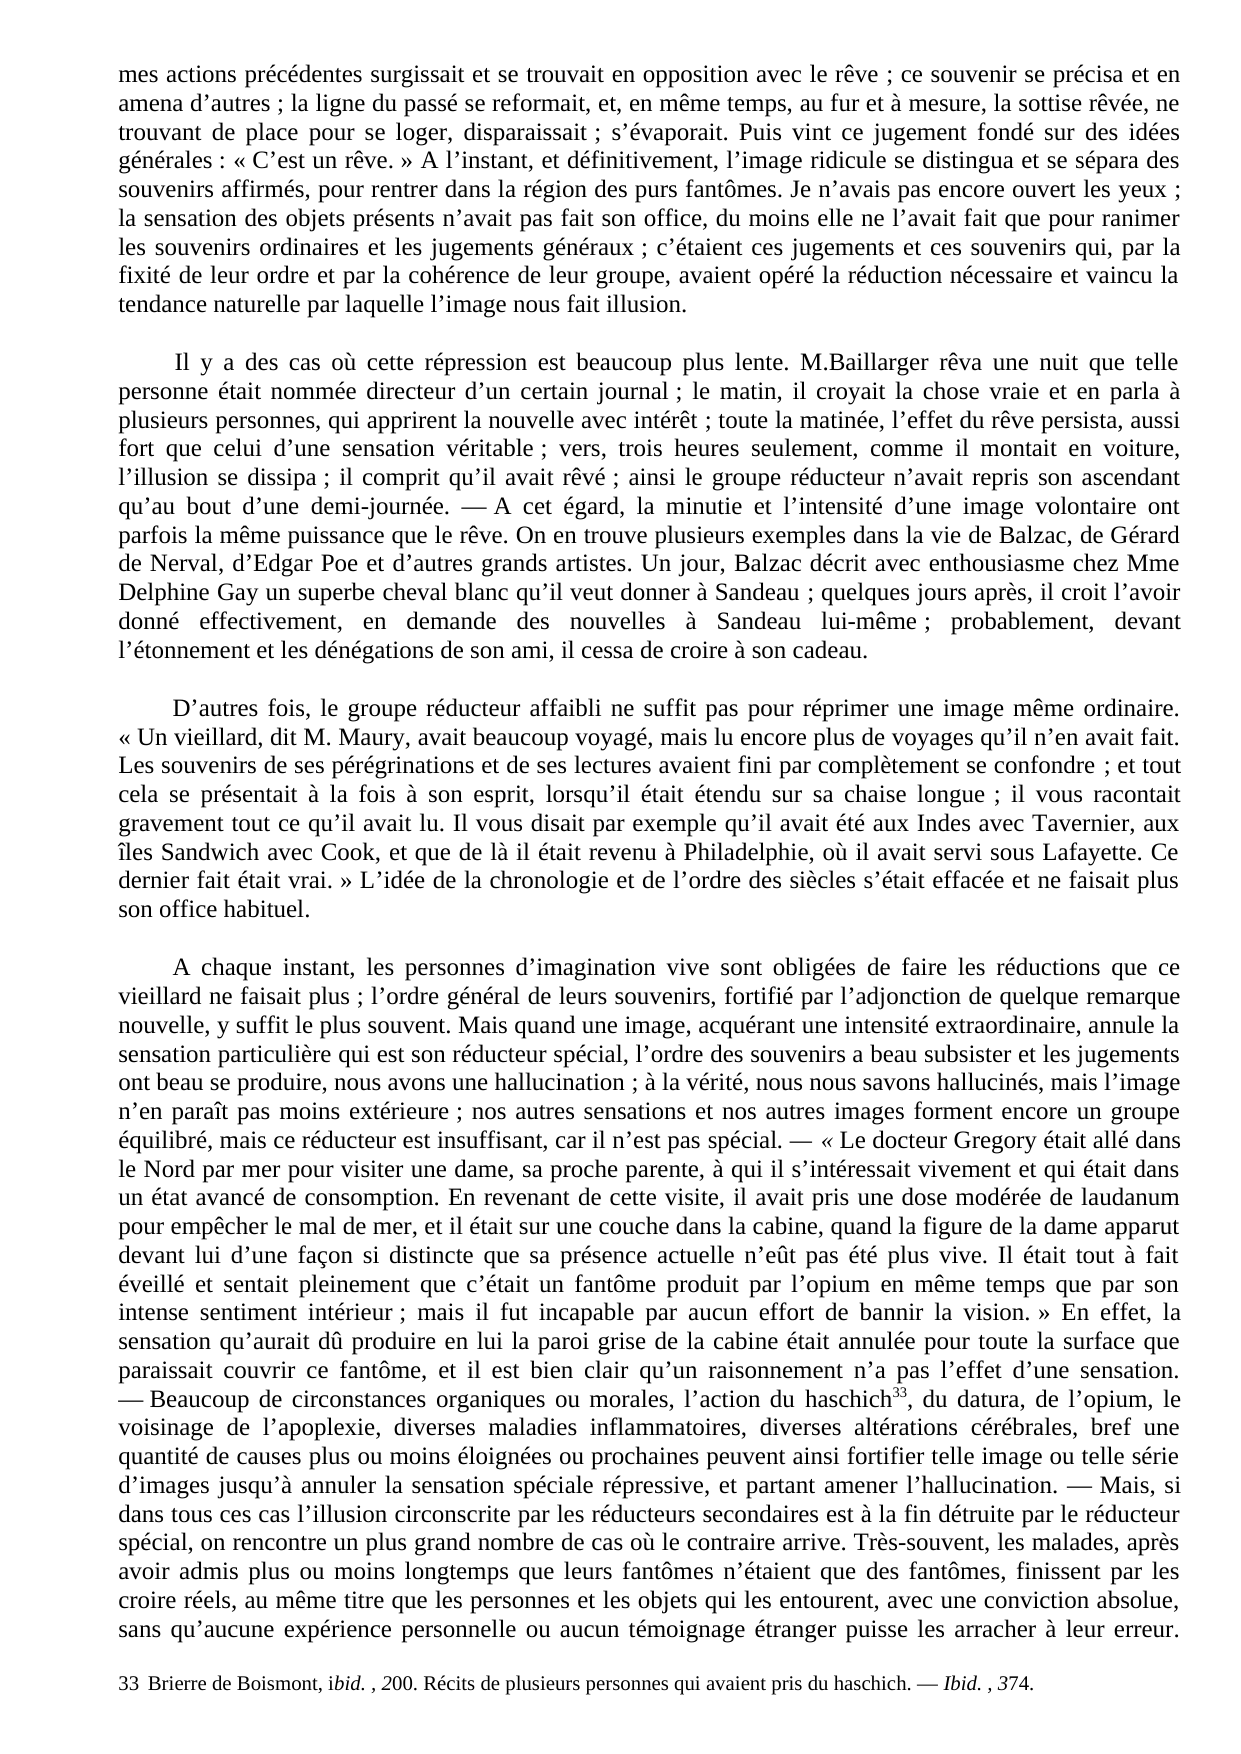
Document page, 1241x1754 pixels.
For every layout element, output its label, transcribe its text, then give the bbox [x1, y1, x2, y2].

text D’autres fois, le groupe réducteur affaibli ne suffit pas pour réprimer une image même ordinaire. « Un vieillard, dit M. Maury, avait beaucoup voyagé, mais lu encore plus de voyages qu’il n’en avait fait. Les souvenirs de ses pérégrinations et de ses lectures avaient fini par complètement se confondre ; et tout cela se présentait à la fois à son esprit, lorsqu’il était étendu sur sa chaise longue ; il vous racontait gravement tout ce qu’il avait lu. Il vous disait par exemple qu’il avait été aux Indes avec Tavernier, aux îles Sandwich avec Cook, et que de là il était revenu à Philadelphie, où il avait servi sous Lafayette. Ce dernier fait était vrai. » L’idée de la chronologie et de l’ordre des siècles s’était effacée et ne faisait plus son office habituel. [118, 693, 1181, 923]
text A chaque instant, les personnes d’imagination vive sont obligées de faire les réductions que ce vieillard ne faisait plus ; l’ordre général de leurs souvenirs, fortifié par l’adjonction de quelque remarque nouvelle, y suffit le plus souvent. Mais quand une image, acquérant une intensité extraordinaire, annule la sensation particulière qui est son réducteur spécial, l’ordre des souvenirs a beau subsister et les jugements ont beau se produire, nous avons une hallucination ; à la vérité, nous nous savons hallucinés, mais l’image n’en paraît pas moins extérieure ; nos autres sensations et nos autres images forment encore un groupe équilibré, mais ce réducteur est insuffisant, car il n’est pas spécial. — « Le docteur Gregory était allé dans le Nord par mer pour visiter une dame, sa proche parente, à qui il s’intéressait vivement et qui était dans un état avancé de consomption. En revenant de cette visite, il avait pris une dose modérée de laudanum pour empêcher le mal de mer, et il était sur une couche dans la cabine, quand la figure de la dame apparut devant lui d’une façon si distincte que sa présence actuelle n’eût pas été plus vive. Il était tout à fait éveillé et sentait pleinement que c’était un fantôme produit par l’opium en même temps que par son intense sentiment intérieur ; mais il fut incapable par aucun effort de bannir la vision. » En effet, la sensation qu’aurait dû produire en lui la paroi grise de la cabine était annulée pour toute la surface que paraissait couvrir ce fantôme, et il est bien clair qu’un raisonnement n’a pas l’effet d’une sensation. — Beaucoup de circonstances organiques ou morales, l’action du haschich, du datura, de l’opium, le voisinage de l’apoplexie, diverses maladies inflammatoires, diverses altérations cérébrales, bref une quantité de causes plus ou moins éloignées ou prochaines peuvent ainsi fortifier telle image ou telle série d’images jusqu’à annuler la sensation spéciale répressive, et partant amener l’hallucination. — Mais, si dans tous ces cas l’illusion circonscrite par les réducteurs secondaires est à la fin détruite par le réducteur spécial, on rencontre un plus grand nombre de cas où le contraire arrive. Très-souvent, les malades, après avoir admis plus ou moins longtemps que leurs fantômes n’étaient que des fantômes, finissent par les croire réels, au même titre que les personnes et les objets qui les entourent, avec une conviction absolue, sans qu’aucune expérience personnelle ou aucun témoignage étranger puisse les arracher à leur erreur. [118, 952, 1181, 1642]
text Brierre de Boismont, ibid. , 200. Récits de plusieurs personnes qui avaient pris du haschich. — Ibid. , 374. [118, 1671, 1181, 1695]
text Il y a des cas où cette répression est beaucoup plus lente. M.Baillarger rêva une nuit que telle personne était nommée directeur d’un certain journal ; le matin, il croyait la chose vraie et en parla à plusieurs personnes, qui apprirent la nouvelle avec intérêt ; toute la matinée, l’effet du rêve persista, aussi fort que celui d’une sensation véritable ; vers, trois heures seulement, comme il montait en voiture, l’illusion se dissipa ; il comprit qu’il avait rêvé ; ainsi le groupe réducteur n’avait repris son ascendant qu’au bout d’une demi-journée. — A cet égard, la minutie et l’intensité d’une image volontaire ont parfois la même puissance que le rêve. On en trouve plusieurs exemples dans la vie de Balzac, de Gérard de Nerval, d’Edgar Poe et d’autres grands artistes. Un jour, Balzac décrit avec enthousiasme chez Mme Delphine Gay un superbe cheval blanc qu’il veut donner à Sandeau ; quelques jours après, il croit l’avoir donné effectivement, en demande des nouvelles à Sandeau lui-même ; probablement, devant l’étonnement et les dénégations de son ami, il cessa de croire à son cadeau. [118, 347, 1181, 663]
text mes actions précédentes surgissait et se trouvait en opposition avec le rêve ; ce souvenir se précisa et en amena d’autres ; la ligne du passé se reformait, et, en même temps, au fur et à mesure, la sottise rêvée, ne trouvant de place pour se loger, disparaissait ; s’évaporait. Puis vint ce jugement fondé sur des idées générales : « C’est un rêve. » A l’instant, et définitivement, l’image ridicule se distingua et se sépara des souvenirs affirmés, pour rentrer dans la région des purs fantômes. Je n’avais pas encore ouvert les yeux ; la sensation des objets présents n’avait pas fait son office, du moins elle ne l’avait fait que pour ranimer les souvenirs ordinaires et les jugements généraux ; c’étaient ces jugements et ces souvenirs qui, par la fixité de leur ordre et par la cohérence de leur groupe, avaient opéré la réduction nécessaire et vaincu la tendance naturelle par laquelle l’image nous fait illusion. [118, 59, 1181, 318]
